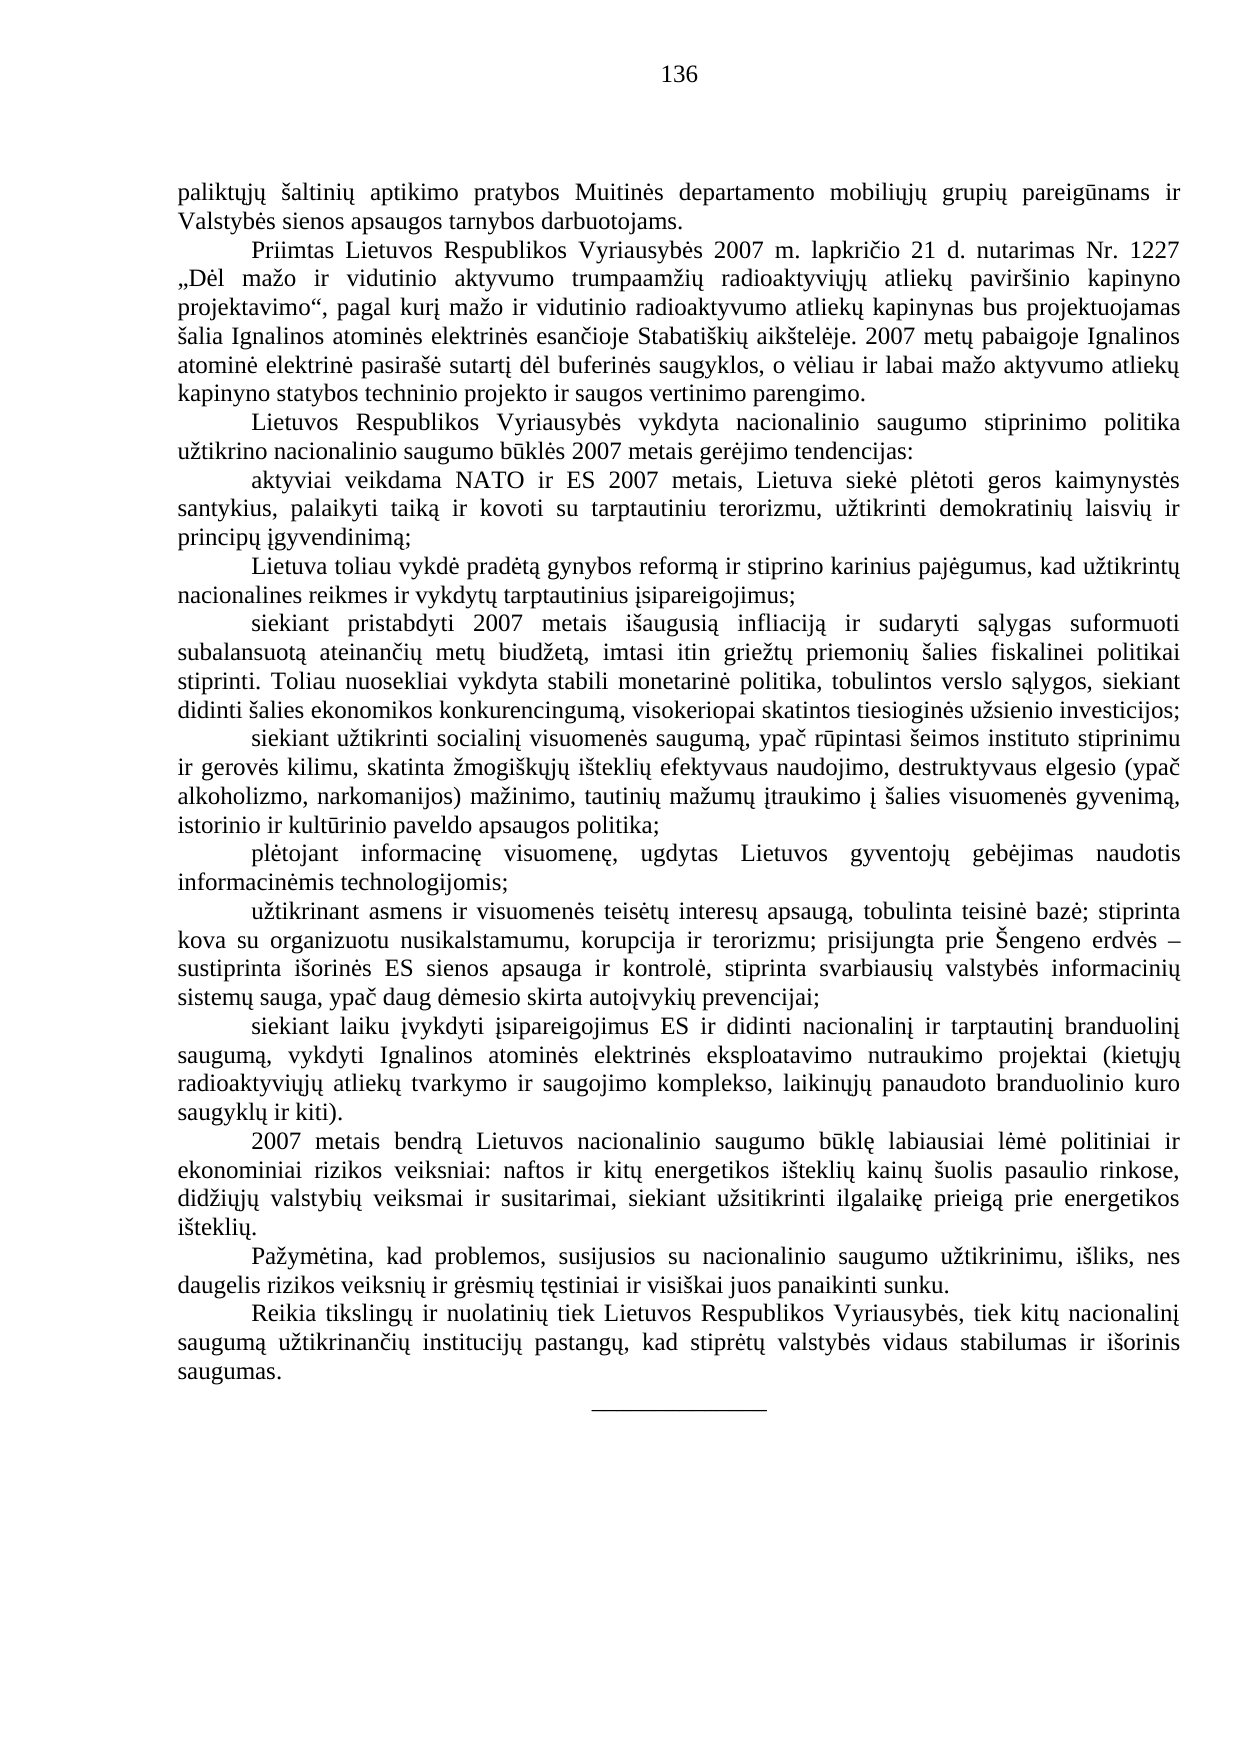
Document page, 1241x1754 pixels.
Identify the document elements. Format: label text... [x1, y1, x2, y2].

text 2007 metais bendrą Lietuvos nacionalinio saugumo būklę labiausiai lėmė politiniai ir ekonominiai rizikos veiksniai: naftos ir kitų energetikos išteklių kainų šuolis pasaulio rinkose, didžiųjų valstybių veiksmai ir susitarimai, siekiant užsitikrinti ilgalaikę prieigą prie energetikos išteklių. [177, 1126, 1181, 1241]
text Pažymėtina, kad problemos, susijusios su nacionalinio saugumo užtikrinimu, išliks, nes daugelis rizikos veiksnių ir grėsmių tęstiniai ir visiškai juos panaikinti sunku. [177, 1241, 1181, 1298]
text Lietuvos Respublikos Vyriausybės vykdyta nacionalinio saugumo stiprinimo politika užtikrino nacionalinio saugumo būklės 2007 metais gerėjimo tendencijas: [177, 407, 1181, 465]
text aktyviai veikdama NATO ir ES 2007 metais, Lietuva siekė plėtoti geros kaimynystės santykius, palaikyti taiką ir kovoti su tarptautiniu terorizmu, užtikrinti demokratinių laisvių ir principų įgyvendinimą; [177, 465, 1181, 551]
text siekiant pristabdyti 2007 metais išaugusią infliaciją ir sudaryti sąlygas suformuoti subalansuotą ateinančių metų biudžetą, imtasi itin griežtų priemonių šalies fiskalinei politikai stiprinti. Toliau nuosekliai vykdyta stabili monetarinė politika, tobulintos verslo sąlygos, siekiant didinti šalies ekonomikos konkurencingumą, visokeriopai skatintos tiesioginės užsienio investicijos; [177, 608, 1181, 723]
text siekiant užtikrinti socialinį visuomenės saugumą, ypač rūpintasi šeimos instituto stiprinimu ir gerovės kilimu, skatinta žmogiškųjų išteklių efektyvaus naudojimo, destruktyvaus elgesio (ypač alkoholizmo, narkomanijos) mažinimo, tautinių mažumų įtraukimo į šalies visuomenės gyvenimą, istorinio ir kultūrinio paveldo apsaugos politika; [177, 723, 1181, 838]
text Priimtas Lietuvos Respublikos Vyriausybės 2007 m. lapkričio 21 d. nutarimas Nr. 1227 „Dėl mažo ir vidutinio aktyvumo trumpaamžių radioaktyviųjų atliekų paviršinio kapinyno projektavimo“, pagal kurį mažo ir vidutinio radioaktyvumo atliekų kapinynas bus projektuojamas šalia Ignalinos atominės elektrinės esančioje Stabatiškių aikštelėje. 2007 metų pabaigoje Ignalinos atominė elektrinė pasirašė sutartį dėl buferinės saugyklos, o vėliau ir labai mažo aktyvumo atliekų kapinyno statybos techninio projekto ir saugos vertinimo parengimo. [177, 235, 1181, 407]
text užtikrinant asmens ir visuomenės teisėtų interesų apsaugą, tobulinta teisinė bazė; stiprinta kova su organizuotu nusikalstamumu, korupcija ir terorizmu; prisijungta prie Šengeno erdvės – sustiprinta išorinės ES sienos apsauga ir kontrolė, stiprinta svarbiausių valstybės informacinių sistemų sauga, ypač daug dėmesio skirta autoįvykių prevencijai; [177, 896, 1181, 1011]
text Reikia tikslingų ir nuolatinių tiek Lietuvos Respublikos Vyriausybės, tiek kitų nacionalinį saugumą užtikrinančių institucijų pastangų, kad stiprėtų valstybės vidaus stabilumas ir išorinis saugumas. [177, 1298, 1181, 1385]
text plėtojant informacinę visuomenę, ugdytas Lietuvos gyventojų gebėjimas naudotis informacinėmis technologijomis; [177, 838, 1181, 896]
text siekiant laiku įvykdyti įsipareigojimus ES ir didinti nacionalinį ir tarptautinį branduolinį saugumą, vykdyti Ignalinos atominės elektrinės eksploatavimo nutraukimo projektai (kietųjų radioaktyviųjų atliekų tvarkymo ir saugojimo komplekso, laikinųjų panaudoto branduolinio kuro saugyklų ir kiti). [177, 1011, 1181, 1126]
text paliktųjų šaltinių aptikimo pratybos Muitinės departamento mobiliųjų grupių pareigūnams ir Valstybės sienos apsaugos tarnybos darbuotojams. [177, 177, 1181, 235]
text ______________ [177, 1385, 1181, 1413]
text Lietuva toliau vykdė pradėtą gynybos reformą ir stiprino karinius pajėgumus, kad užtikrintų nacionalines reikmes ir vykdytų tarptautinius įsipareigojimus; [177, 551, 1181, 608]
